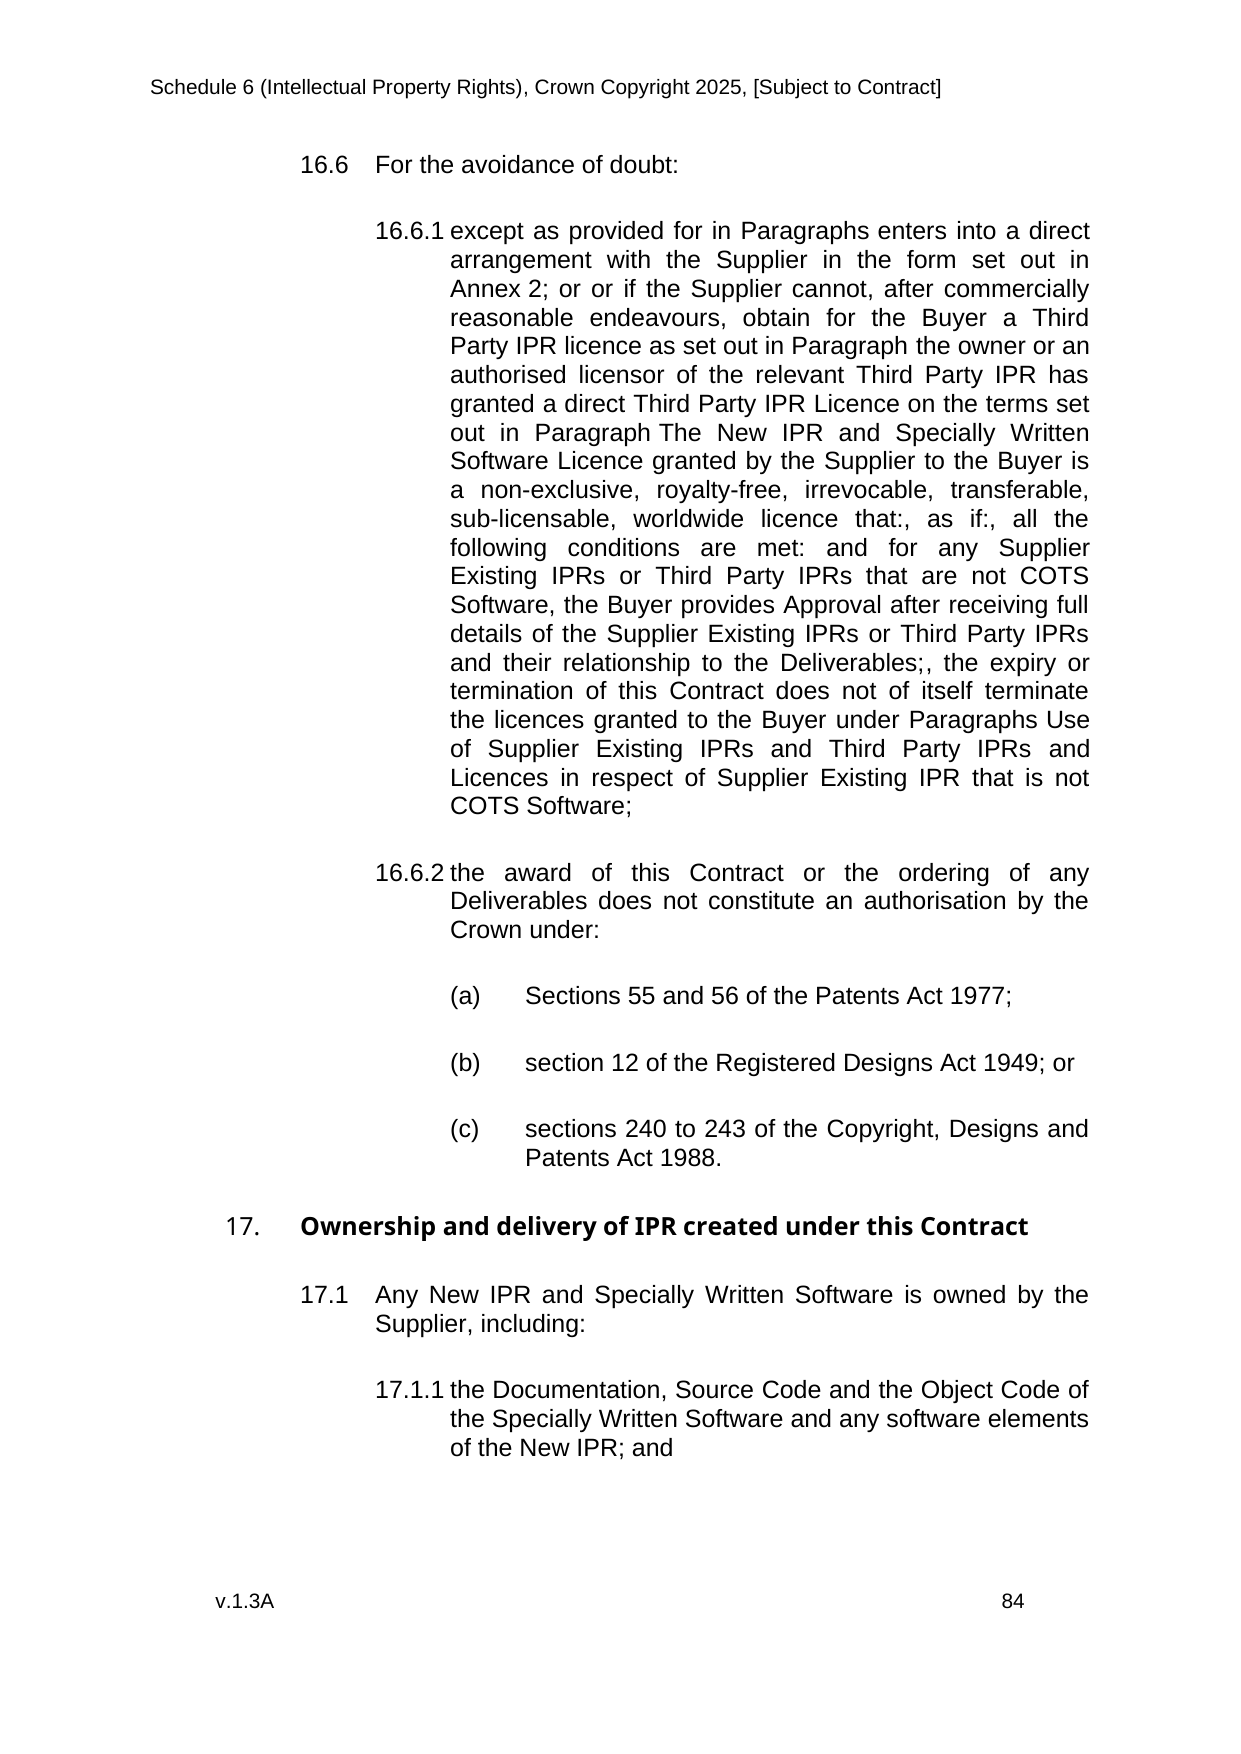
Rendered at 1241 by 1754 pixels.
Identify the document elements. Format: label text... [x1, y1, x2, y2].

list the Documentation, Source Code and the Object Code of the Specially Written Software and any software elements of the New IPR; and [375, 1375, 1090, 1462]
subtitle Ownership and delivery of IPR created under this Contract [225, 1209, 1090, 1243]
list For the avoidance of doubt: [300, 150, 1090, 179]
list the award of this Contract or the ordering of any Deliverables does not constitute an authorisation by the Crown under: [375, 857, 1090, 944]
list Any New IPR and Specially Written Software is owned by the Supplier, including: [300, 1280, 1090, 1338]
list sections 240 to 243 of the Copyright, Designs and Patents Act 1988. [450, 1114, 1090, 1171]
list section 12 of the Registered Designs Act 1949; or [450, 1047, 1090, 1076]
list except as provided for in Paragraphs enters into a direct arrangement with the Supplier in the form set out in Annex 2; or or if the Supplier cannot, after commercially reasonable endeavours, obtain for the Buyer a Third Party IPR licence as set out in Paragraph the owner or an authorised licensor of the relevant Third Party IPR has granted a direct Third Party IPR Licence on the terms set out in Paragraph The New IPR and Specially Written Software Licence granted by the Supplier to the Buyer is a non-exclusive, royalty-free, irrevocable, transferable, sub-licensable, worldwide licence that:, as if:, all the following conditions are met: and for any Supplier Existing IPRs or Third Party IPRs that are not COTS Software, the Buyer provides Approval after receiving full details of the Supplier Existing IPRs or Third Party IPRs and their relationship to the Deliverables;, the expiry or termination of this Contract does not of itself terminate the licences granted to the Buyer under Paragraphs Use of Supplier Existing IPRs and Third Party IPRs and Licences in respect of Supplier Existing IPR that is not COTS Software; [375, 216, 1090, 820]
list Sections 55 and 56 of the Patents Act 1977; [450, 981, 1090, 1010]
